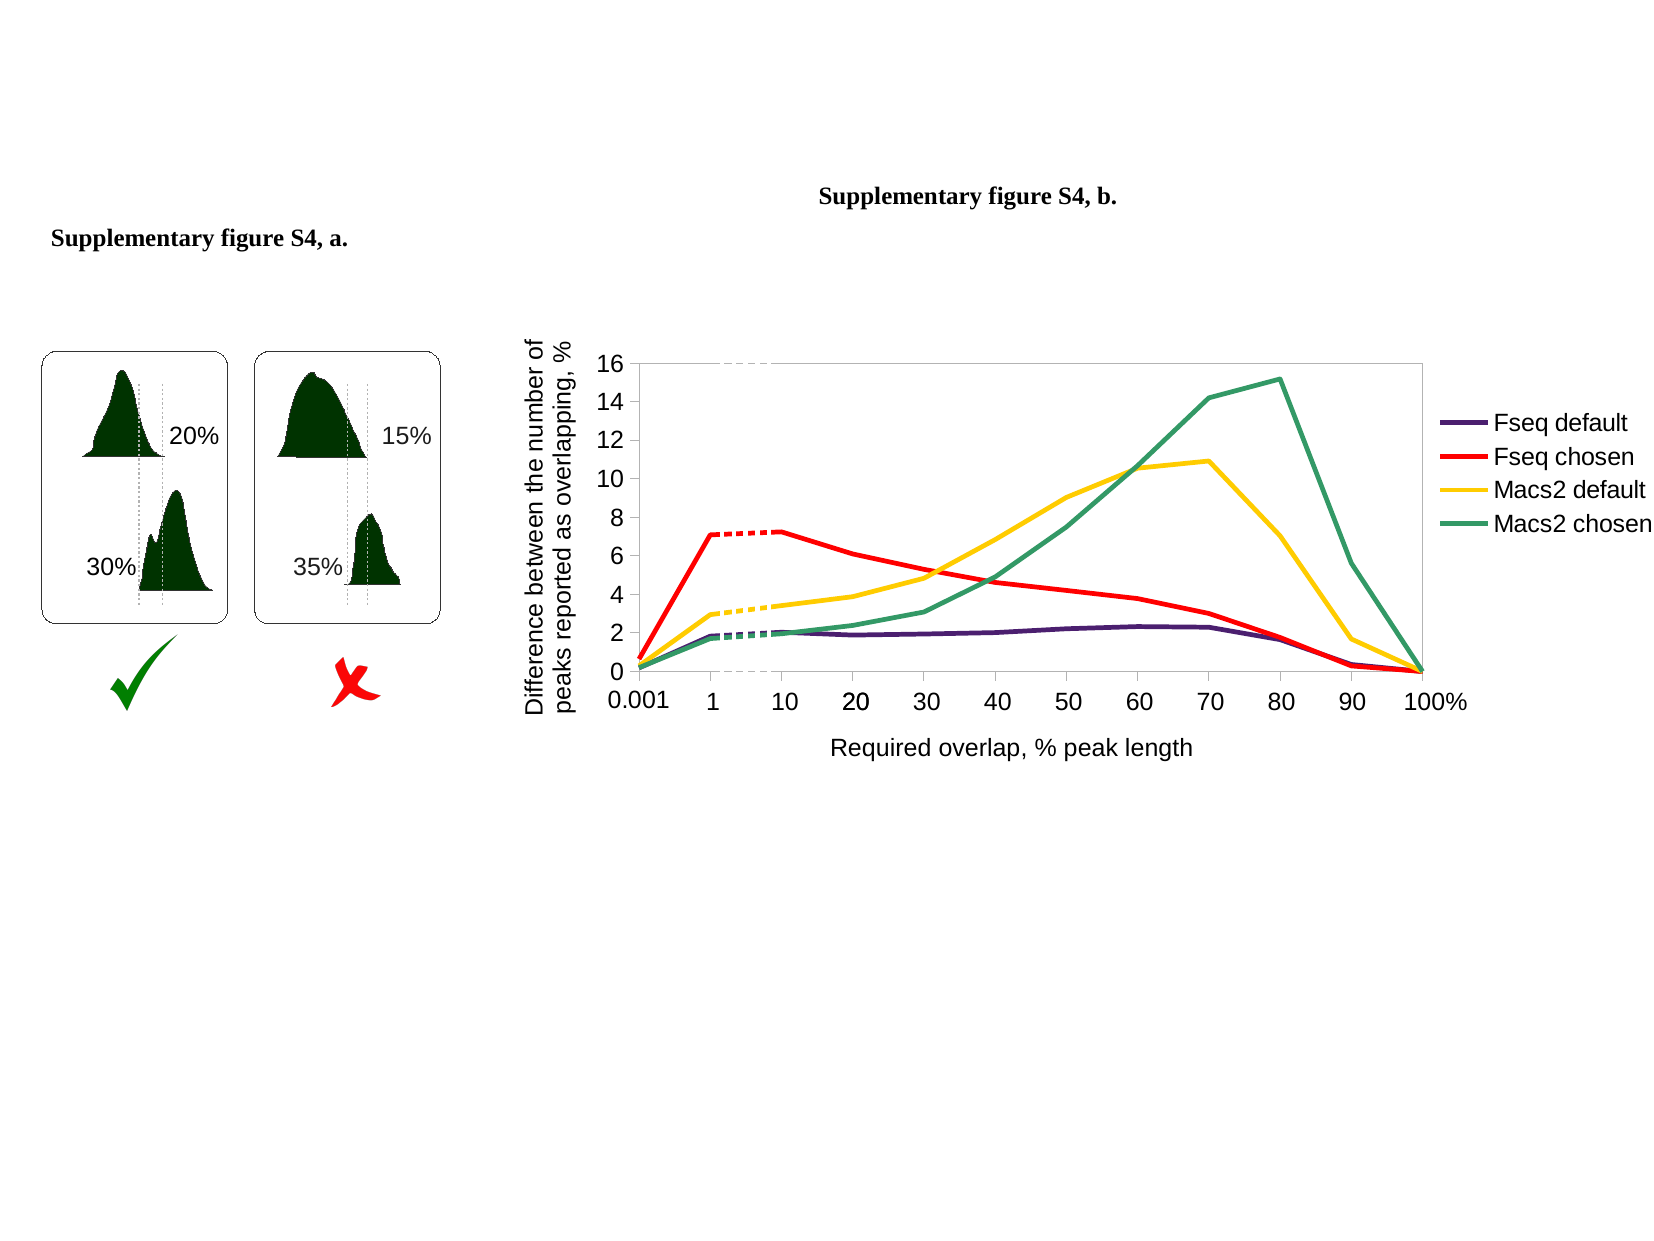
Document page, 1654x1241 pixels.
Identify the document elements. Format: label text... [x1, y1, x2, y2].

text_box 40 [969, 680, 1040, 724]
text_box 90 [1323, 680, 1388, 724]
picture [110, 634, 178, 711]
text_box 35% [277, 544, 360, 589]
text_box Required overlap, % peak length [815, 727, 1210, 770]
text_box 60 [1111, 680, 1181, 724]
picture [331, 657, 381, 707]
text_box 10 [756, 680, 827, 724]
text_box 70 [1181, 680, 1252, 724]
text_box 30 [898, 680, 969, 724]
text_box 20% [153, 414, 227, 459]
text_box [743, 354, 748, 686]
text_box Difference between the number of peaks reported as overlapping, % [512, 323, 584, 732]
text_box 50 [1040, 680, 1111, 724]
text_box [732, 354, 736, 686]
text_box [755, 354, 760, 686]
text_box 20% [228, 414, 236, 459]
text_box [720, 354, 724, 686]
text_box Supplementary figure S4, a. [36, 216, 364, 262]
text_box 20 [827, 680, 898, 724]
picture [1432, 402, 1654, 544]
text_box Supplementary figure S4, b. [803, 175, 1133, 221]
text_box 15% [365, 414, 440, 459]
text_box 100% [1388, 680, 1483, 724]
text_box [767, 354, 771, 686]
text_box [140, 490, 213, 591]
text_box [277, 372, 365, 458]
chart [584, 342, 1448, 721]
text_box 80 [1252, 680, 1323, 724]
text_box 15% [441, 414, 448, 459]
text_box 1 [691, 680, 756, 724]
text_box [355, 513, 401, 585]
text_box [82, 370, 153, 457]
text_box [679, 685, 1430, 727]
text_box 30% [70, 544, 153, 589]
